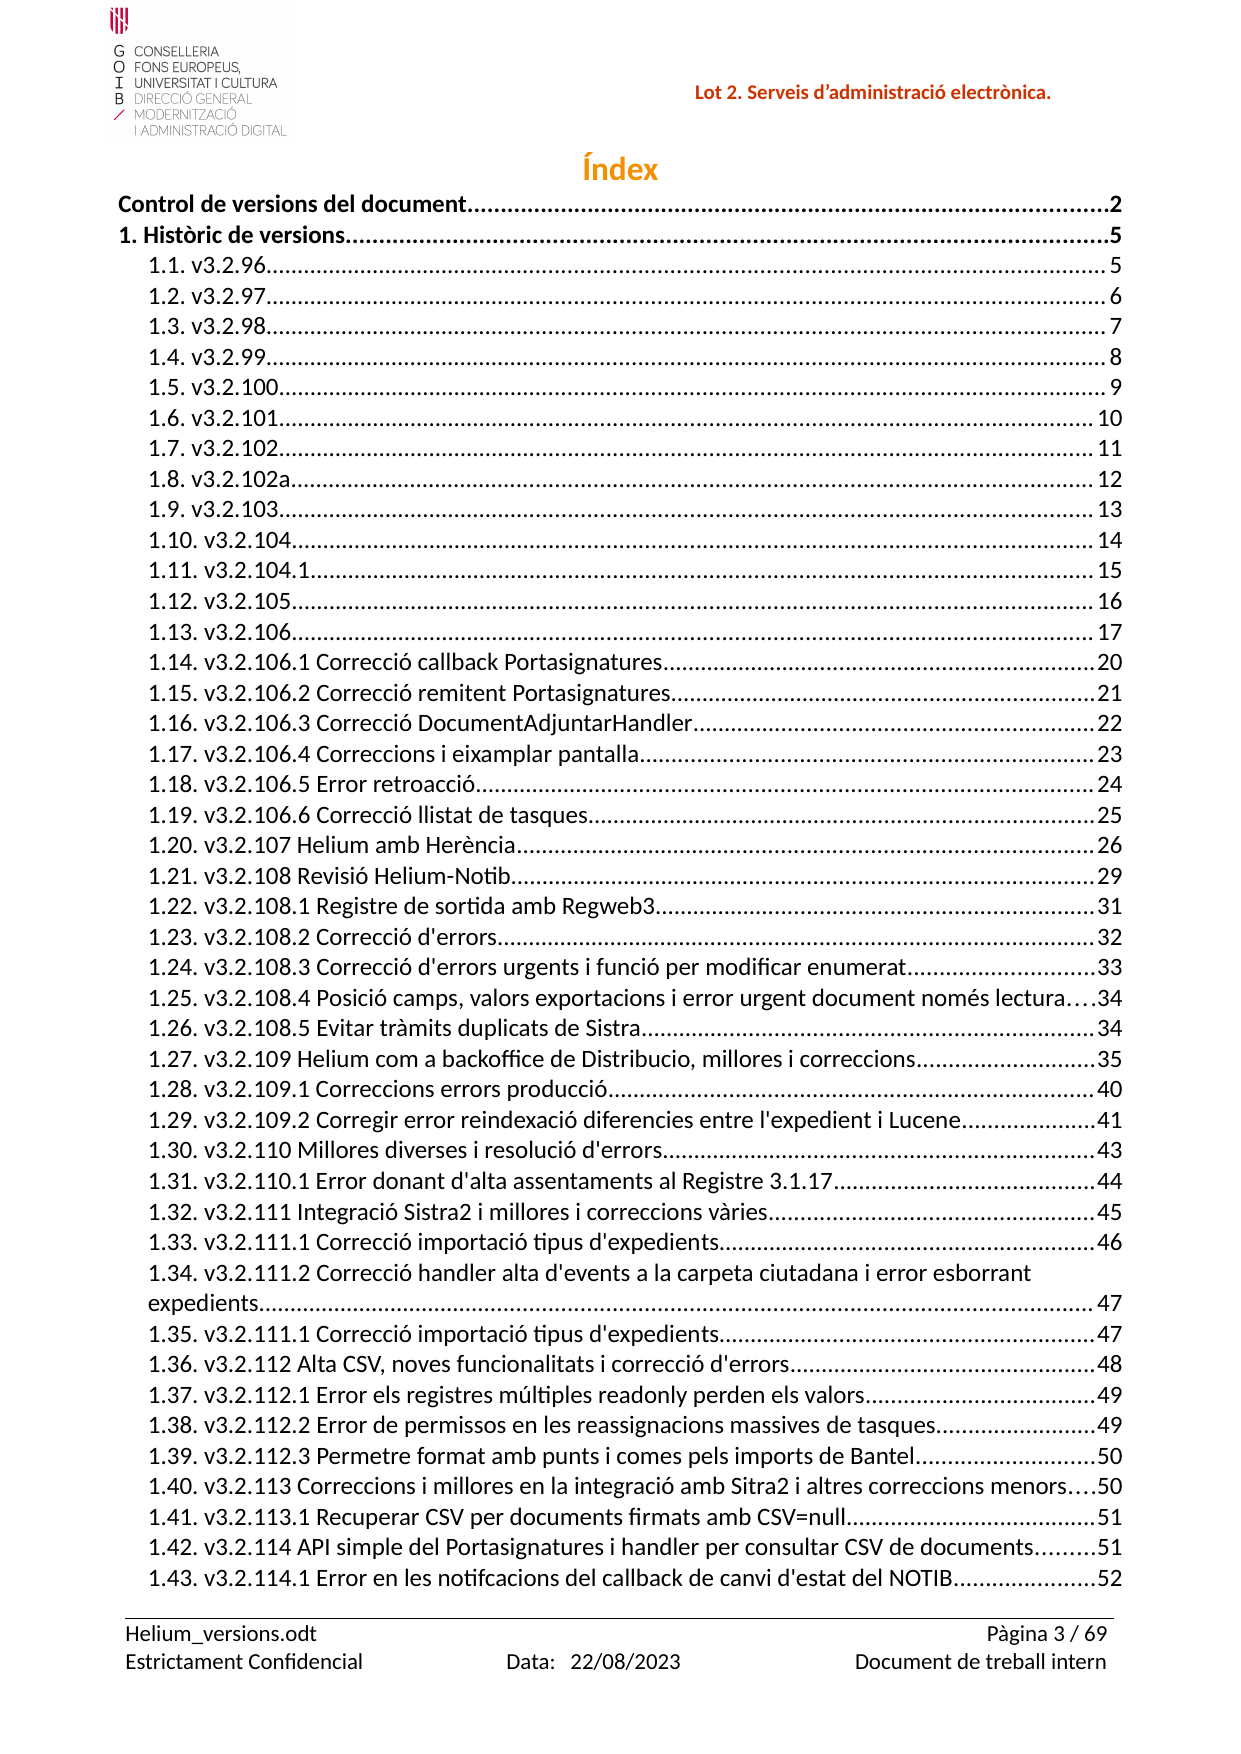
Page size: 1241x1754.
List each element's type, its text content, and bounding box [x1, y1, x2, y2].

text 1.37. v3.2.112.1 Error els registres múltiples readonly perden els valors 49 [148, 1379, 1122, 1409]
text 1.18. v3.2.106.5 Error retroacció 24 [148, 768, 1122, 799]
text Control de versions del document 2 [118, 188, 1122, 219]
text 1.24. v3.2.108.3 Correcció d'errors urgents i funció per modificar enumerat 33 [148, 951, 1122, 982]
text 1.21. v3.2.108 Revisió Helium-Notib 29 [148, 860, 1122, 890]
picture [100, 0, 297, 144]
text 1.25. v3.2.108.4 Posició camps, valors exportacions i error urgent document només lectura 34 [148, 982, 1122, 1012]
text 1.8. v3.2.102a 12 [148, 463, 1122, 494]
text 1.29. v3.2.109.2 Corregir error reindexació diferencies entre l'expedient i Lucene 41 [148, 1104, 1122, 1134]
text 1.19. v3.2.106.6 Correcció llistat de tasques 25 [148, 799, 1122, 829]
text 1.32. v3.2.111 Integració Sistra2 i millores i correccions vàries 45 [148, 1196, 1122, 1226]
text 1.33. v3.2.111.1 Correcció importació tipus d'expedients 46 [148, 1226, 1122, 1257]
text 1.34. v3.2.111.2 Correcció handler alta d'events a la carpeta ciutadana i error esborrant expedients 47 [148, 1257, 1122, 1318]
text 1.31. v3.2.110.1 Error donant d'alta assentaments al Registre 3.1.17 44 [148, 1165, 1122, 1196]
text 1.40. v3.2.113 Correccions i millores en la integració amb Sitra2 i altres correccions menors 50 [148, 1470, 1122, 1501]
text 1.9. v3.2.103 13 [148, 494, 1122, 524]
text 1.5. v3.2.100 9 [148, 372, 1122, 402]
text 1.1. v3.2.96 5 [148, 249, 1122, 280]
text 1.41. v3.2.113.1 Recuperar CSV per documents firmats amb CSV=null 51 [148, 1501, 1122, 1531]
text 1.7. v3.2.102 11 [148, 433, 1122, 463]
text 1.38. v3.2.112.2 Error de permissos en les reassignacions massives de tasques 49 [148, 1409, 1122, 1440]
text 1. Històric de versions 5 [118, 219, 1122, 249]
text 1.20. v3.2.107 Helium amb Herència 26 [148, 829, 1122, 860]
text 1.43. v3.2.114.1 Error en les notifcacions del callback de canvi d'estat del NOTIB 52 [148, 1562, 1122, 1592]
text 1.22. v3.2.108.1 Registre de sortida amb Regweb3 31 [148, 890, 1122, 921]
text 1.3. v3.2.98 7 [148, 311, 1122, 341]
text 1.2. v3.2.97 6 [148, 280, 1122, 311]
text 1.30. v3.2.110 Millores diverses i resolució d'errors 43 [148, 1134, 1122, 1165]
text 1.17. v3.2.106.4 Correccions i eixamplar pantalla 23 [148, 738, 1122, 768]
text 1.36. v3.2.112 Alta CSV, noves funcionalitats i correcció d'errors 48 [148, 1348, 1122, 1379]
text Índex [118, 148, 1122, 188]
text 1.15. v3.2.106.2 Correcció remitent Portasignatures 21 [148, 677, 1122, 707]
text 1.28. v3.2.109.1 Correccions errors producció 40 [148, 1073, 1122, 1104]
text 1.4. v3.2.99 8 [148, 341, 1122, 372]
text 1.23. v3.2.108.2 Correcció d'errors 32 [148, 921, 1122, 951]
text 1.13. v3.2.106 17 [148, 616, 1122, 646]
text 1.12. v3.2.105 16 [148, 585, 1122, 616]
text 1.6. v3.2.101 10 [148, 402, 1122, 433]
text 1.11. v3.2.104.1 15 [148, 555, 1122, 585]
text 1.16. v3.2.106.3 Correcció DocumentAdjuntarHandler 22 [148, 707, 1122, 738]
text 1.10. v3.2.104 14 [148, 524, 1122, 555]
text 1.14. v3.2.106.1 Correcció callback Portasignatures 20 [148, 646, 1122, 677]
text 1.42. v3.2.114 API simple del Portasignatures i handler per consultar CSV de documents 51 [148, 1531, 1122, 1562]
text 1.39. v3.2.112.3 Permetre format amb punts i comes pels imports de Bantel 50 [148, 1440, 1122, 1470]
text 1.35. v3.2.111.1 Correcció importació tipus d'expedients 47 [148, 1318, 1122, 1348]
text 1.27. v3.2.109 Helium com a backoffice de Distribucio, millores i correccions 35 [148, 1043, 1122, 1073]
text 1.26. v3.2.108.5 Evitar tràmits duplicats de Sistra 34 [148, 1012, 1122, 1043]
